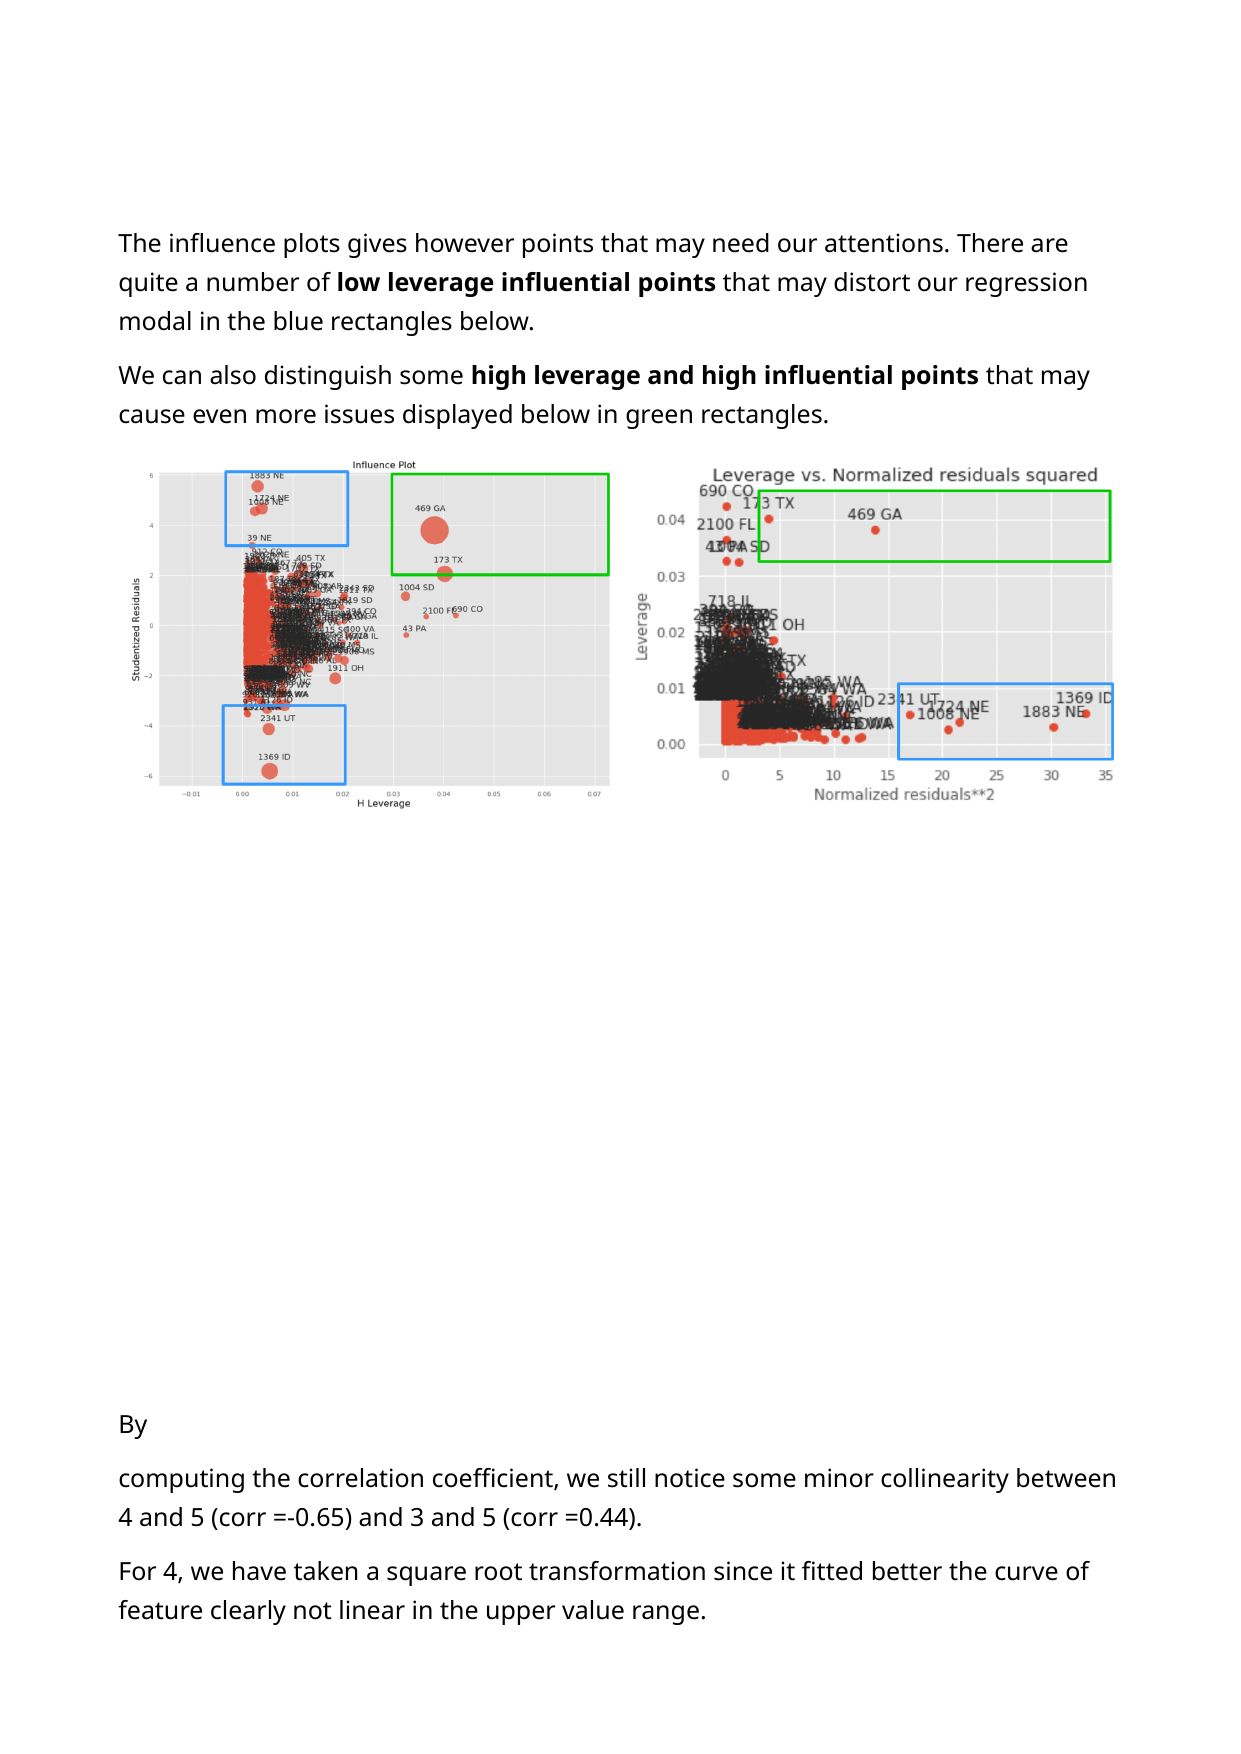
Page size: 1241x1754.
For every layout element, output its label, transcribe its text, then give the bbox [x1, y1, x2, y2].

text For 4, we have taken a square root transformation since it fitted better the curve of feature clearly not linear in the upper value range. [118, 1554, 1122, 1627]
text computing the correlation coefficient, we still notice some minor collinearity between 4 and 5 (corr =-0.65) and 3 and 5 (corr =0.44). [118, 1461, 1122, 1534]
picture [118, 450, 1123, 811]
text We can also distinguish some high leverage and high influential points that may cause even more issues displayed below in green rectangles. [118, 358, 1122, 431]
text By [118, 1407, 1122, 1441]
text The influence plots gives however points that may need our attentions. There are quite a number of low leverage influential points that may distort our regression modal in the blue rectangles below. [118, 226, 1122, 338]
